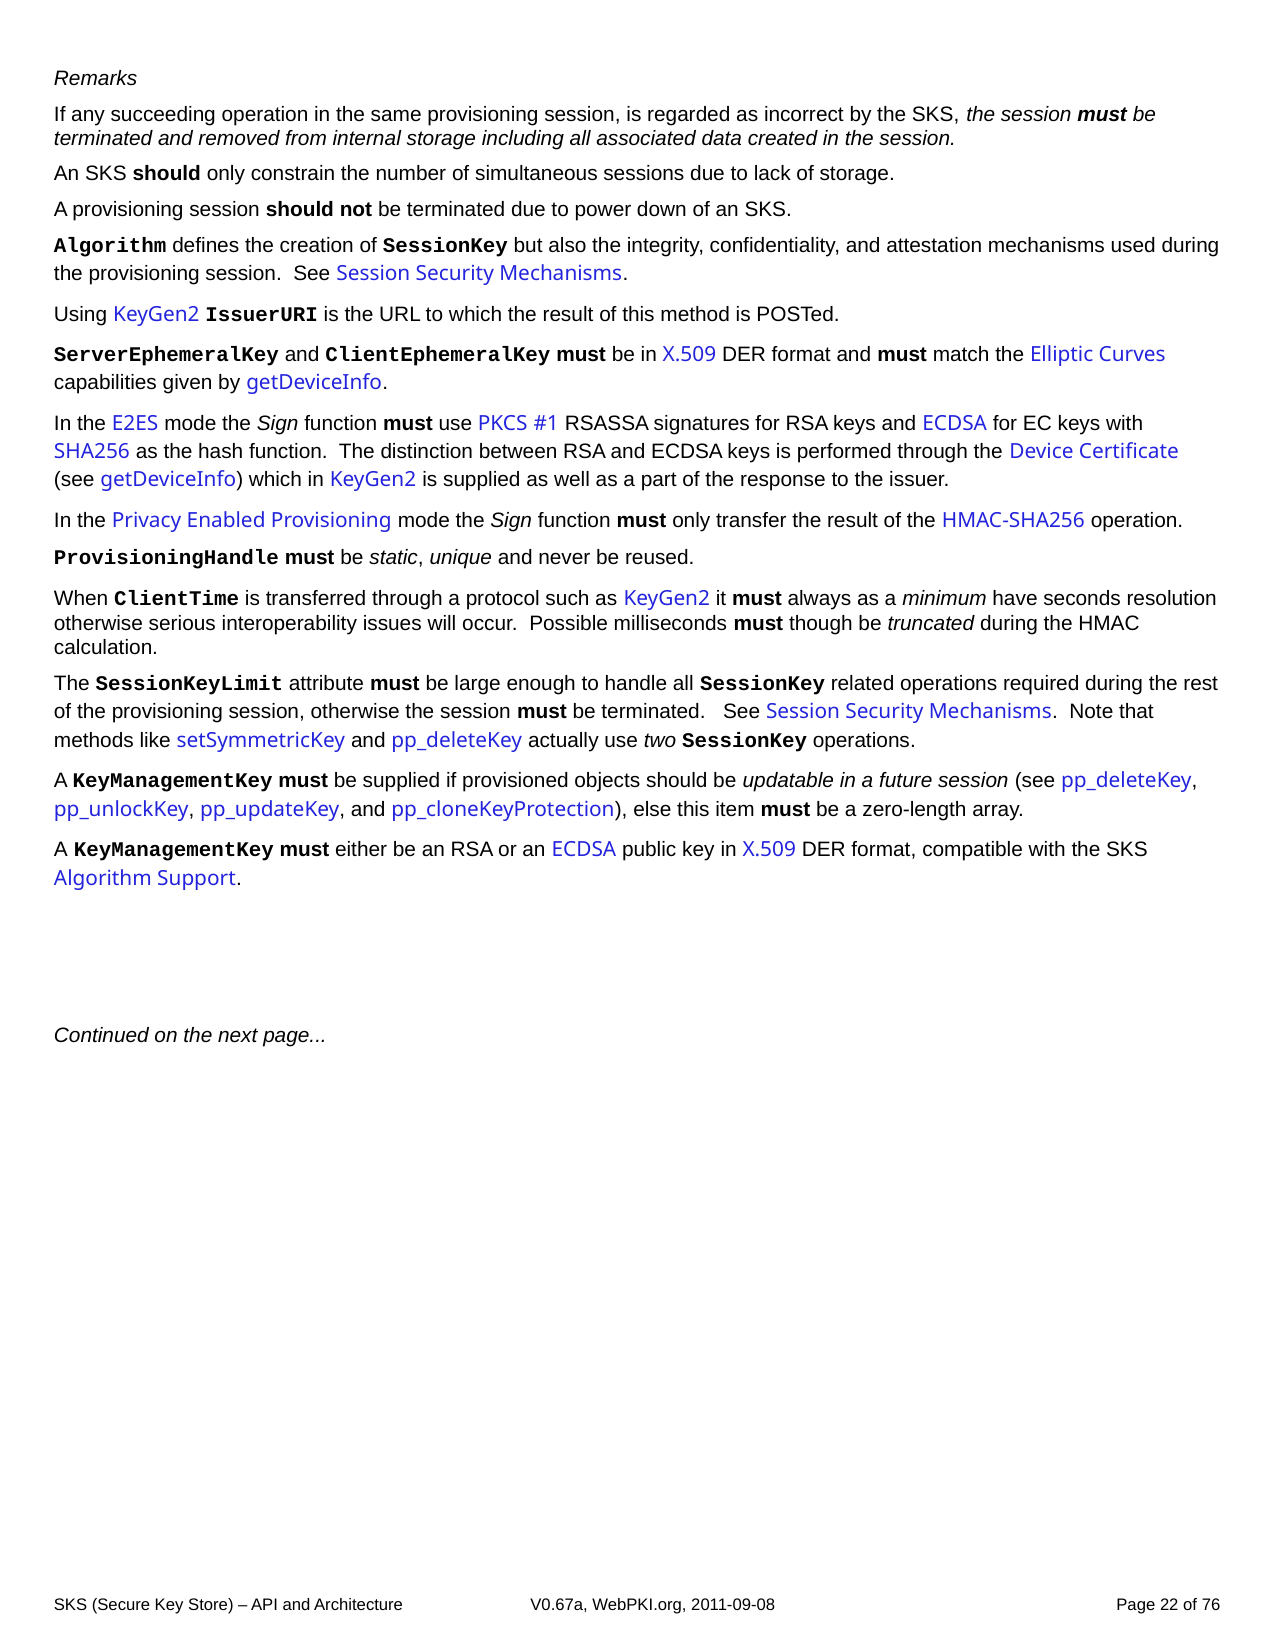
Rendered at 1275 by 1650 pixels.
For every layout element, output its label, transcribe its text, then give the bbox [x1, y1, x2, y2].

text The SessionKeyLimit attribute must be large enough to handle all SessionKey related operations required during the rest of the provisioning session, otherwise the session must be terminated. See Session Security Mechanisms. Note that methods like setSymmetricKey and pp_deleteKey actually use two SessionKey operations. [54, 671, 1221, 754]
text When ClientTime is transferred through a protocol such as KeyGen2 it must always as a minimum have seconds resolution otherwise serious interoperability issues will occur. Possible milliseconds must though be truncated during the HMAC calculation. [54, 583, 1221, 659]
text A KeyManagementKey must either be an RSA or an ECDSA public key in X.509 DER format, compatible with the SKS Algorithm Support. [54, 834, 1221, 891]
text Remarks [54, 66, 1221, 90]
text Algorithm defines the creation of SessionKey but also the integrity, confidentiality, and attestation mechanisms used during the provisioning session. See Session Security Mechanisms. [54, 233, 1221, 287]
text An SKS should only constrain the number of simultaneous sessions due to lack of storage. [54, 161, 1221, 185]
text Using KeyGen2 IssuerURI is the URL to which the result of this method is POSTed. [54, 299, 1221, 327]
text If any succeeding operation in the same provisioning session, is regarded as incorrect by the SKS, the session must be terminated and removed from internal storage including all associated data created in the session. [54, 101, 1221, 149]
text In the Privacy Enabled Provisioning mode the Sign function must only transfer the result of the HMAC-SHA256 operation. [54, 505, 1221, 533]
text Continued on the next page... [54, 1023, 1221, 1047]
text ServerEphemeralKey and ClientEphemeralKey must be in X.509 DER format and must match the Elliptic Curves capabilities given by getDeviceInfo. [54, 339, 1221, 396]
text ProvisioningHandle must be static, unique and never be reused. [54, 545, 1221, 571]
text A provisioning session should not be terminated due to power down of an SKS. [54, 197, 1221, 221]
text In the E2ES mode the Sign function must use PKCS #1 RSASSA signatures for RSA keys and ECDSA for EC keys with SHA256 as the hash function. The distinction between RSA and ECDSA keys is performed through the Device Certificate (see getDeviceInfo) which in KeyGen2 is supplied as well as a part of the response to the issuer. [54, 408, 1221, 493]
text A KeyManagementKey must be supplied if provisioned objects should be updatable in a future session (see pp_deleteKey, pp_unlockKey, pp_updateKey, and pp_cloneKeyProtection), else this item must be a zero-length array. [54, 765, 1221, 822]
